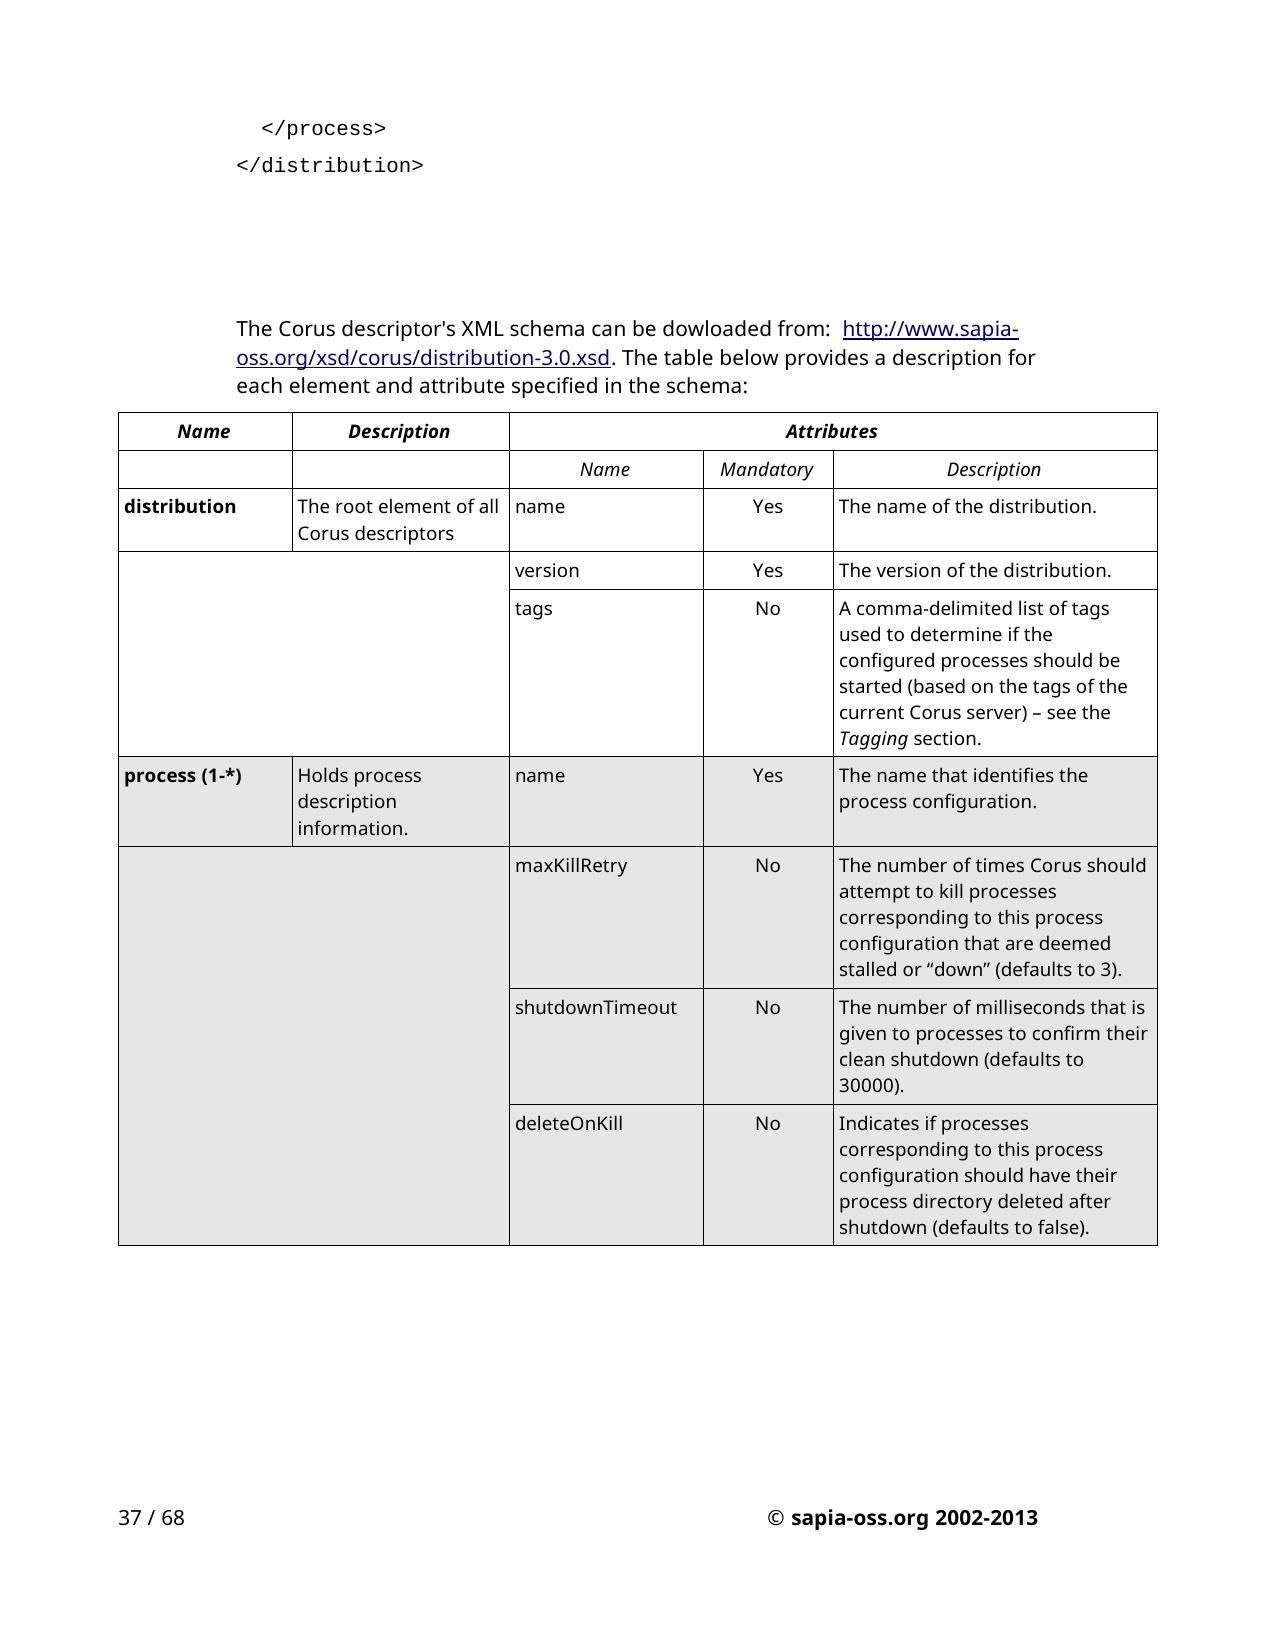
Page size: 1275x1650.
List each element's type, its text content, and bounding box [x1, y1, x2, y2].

table_cell Yes [704, 489, 833, 551]
table_cell Mandatory [704, 451, 833, 488]
table_header maxKillRetry [510, 847, 703, 988]
table_header No [704, 847, 833, 988]
table_cell The root element of all Corus descriptors [293, 489, 509, 551]
table_cell The name of the distribution. [834, 489, 1157, 551]
table_cell [293, 451, 509, 488]
table_header The number of times Corus should attempt to kill processes corresponding to this process configuration that are deemed stalled or “down” (defaults to 3). [834, 847, 1157, 988]
table_cell No [704, 590, 833, 756]
table_cell shutdownTimeout [510, 989, 703, 1104]
table_cell The name that identifies the process configuration. [834, 757, 1157, 846]
table_cell Holds process description information. [293, 757, 509, 846]
table_cell No [704, 1105, 833, 1245]
table_cell name [510, 489, 703, 551]
table_cell Description [834, 451, 1157, 488]
table_cell name [510, 757, 703, 846]
table_cell Yes [704, 757, 833, 846]
table_header Attributes [510, 413, 1157, 450]
text </distribution> [236, 154, 1039, 178]
table_cell deleteOnKill [510, 1105, 703, 1245]
table_header version [510, 552, 703, 589]
table_cell A comma-delimited list of tags used to determine if the configured processes should be started (based on the tags of the current Corus server) – see the Tagging section. [834, 590, 1157, 756]
table_cell The number of milliseconds that is given to processes to confirm their clean shutdown (defaults to 30000). [834, 989, 1157, 1104]
table_cell [119, 552, 509, 756]
text The Corus descriptor's XML schema can be dowloaded from: http://www.sapia-oss.org/xsd/corus/distribution-3.0.xsd. The table below provides a description for each element and attribute specified in the schema: [236, 314, 1039, 400]
table_cell process (1-*) [119, 757, 292, 846]
table_cell distribution [119, 489, 292, 551]
table_header Name [119, 413, 292, 450]
table_cell [119, 451, 292, 488]
table_cell Indicates if processes corresponding to this process configuration should have their process directory deleted after shutdown (defaults to false). [834, 1105, 1157, 1245]
table_header The version of the distribution. [834, 552, 1157, 589]
table_cell Name [510, 451, 703, 488]
table_header Description [293, 413, 509, 450]
table_cell No [704, 989, 833, 1104]
table_header Yes [704, 552, 833, 589]
table_cell tags [510, 590, 703, 756]
table_cell [119, 847, 509, 1245]
text </process> [236, 118, 1039, 142]
